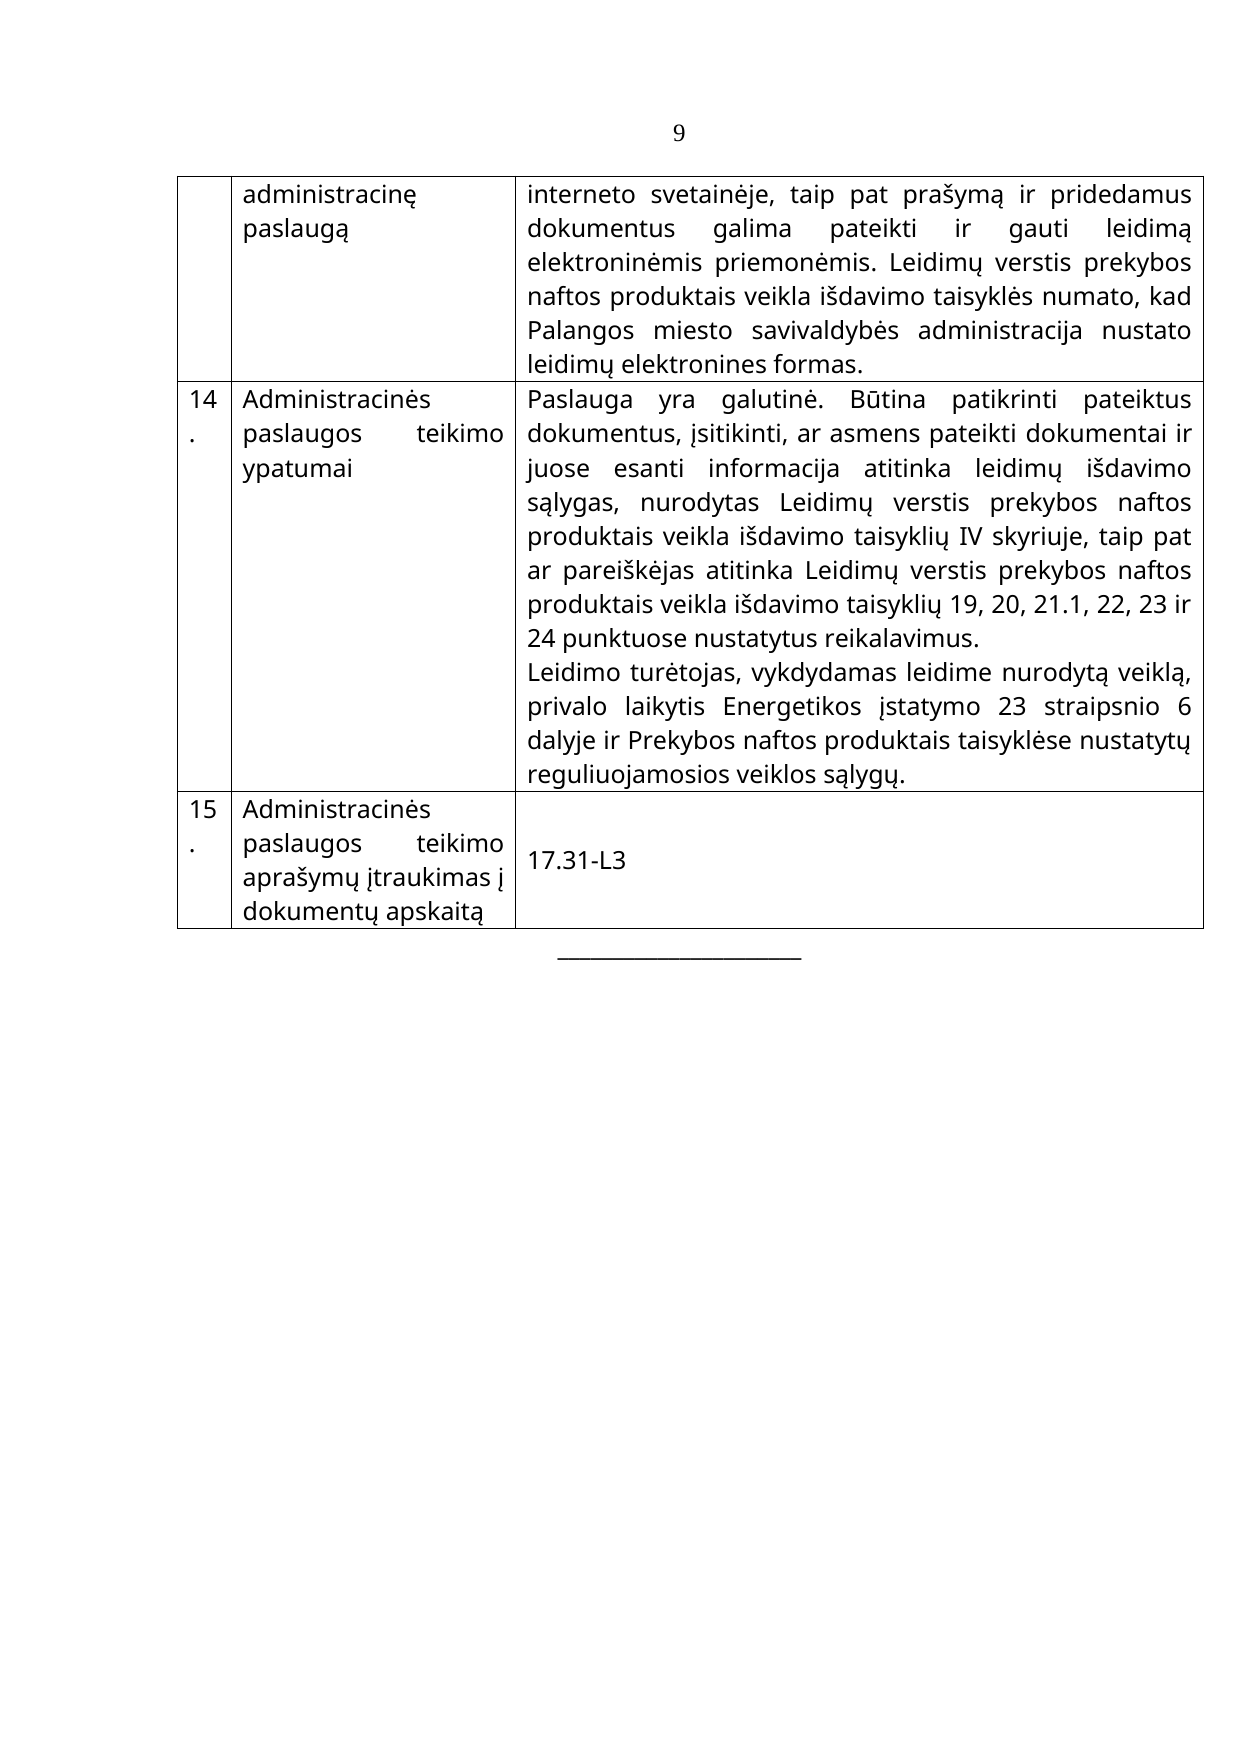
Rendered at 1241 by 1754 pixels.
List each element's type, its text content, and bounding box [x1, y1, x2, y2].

table_cell Paslauga yra galutinė. Būtina patikrinti pateiktus dokumentus, įsitikinti, ar asmens pateikti dokumentai ir juose esanti informacija atitinka leidimų išdavimo sąlygas, nurodytas Leidimų verstis prekybos naftos produktais veikla išdavimo taisyklių IV skyriuje, taip pat ar pareiškėjas atitinka Leidimų verstis prekybos naftos produktais veikla išdavimo taisyklių 19, 20, 21.1, 22, 23 ir 24 punktuose nustatytus reikalavimus. Leidimo turėtojas, vykdydamas leidime nurodytą veiklą, privalo laikytis Energetikos įstatymo 23 straipsnio 6 dalyje ir Prekybos naftos produktais taisyklėse nustatytų reguliuojamosios veiklos sąlygų. [516, 382, 1203, 791]
table_cell administracinę paslaugą [232, 177, 515, 381]
table_cell interneto svetainėje, taip pat prašymą ir pridedamus dokumentus galima pateikti ir gauti leidimą elektroninėmis priemonėmis. Leidimų verstis prekybos naftos produktais veikla išdavimo taisyklės numato, kad Palangos miesto savivaldybės administracija nustato leidimų elektronines formas. [516, 177, 1203, 381]
table_cell 15. [178, 792, 231, 928]
table_cell 17.31-L3 [516, 792, 1203, 928]
table_cell 14. [178, 382, 231, 791]
table_cell Administracinės paslaugos teikimo aprašymų įtraukimas į dokumentų apskaitą [232, 792, 515, 928]
table_cell Administracinės paslaugos teikimo ypatumai [232, 382, 515, 791]
table_cell [178, 177, 231, 381]
text ______________________ [177, 929, 1181, 963]
